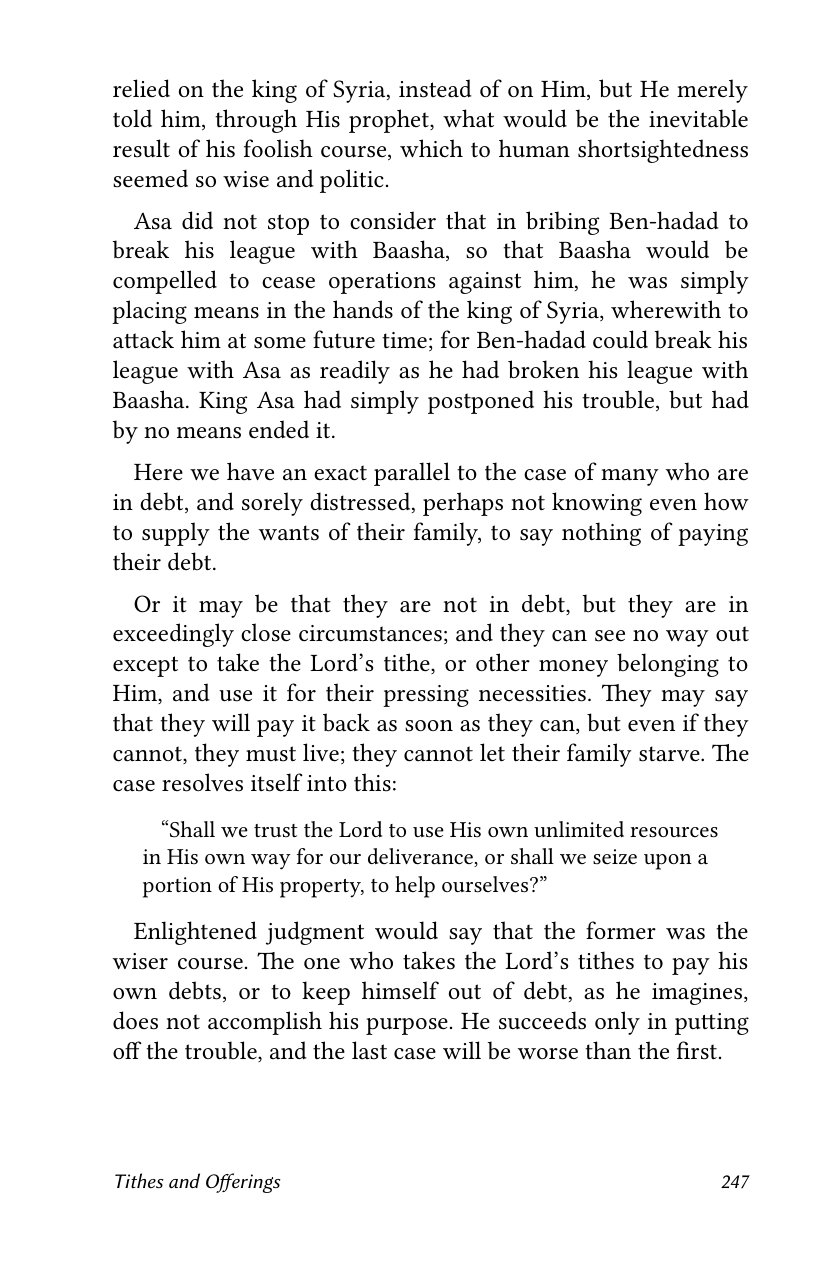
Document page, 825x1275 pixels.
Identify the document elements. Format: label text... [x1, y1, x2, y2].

text Here we have an exact parallel to the case of many who are in debt, and sorely distressed, perhaps not knowing even how to supply the wants of their family, to say nothing of paying their debt. [112, 458, 750, 576]
text relied on the king of Syria, instead of on Him, but He merely told him, through His prophet, what would be the inevitable result of his foolish course, which to human shortsightedness seemed so wise and politic. [112, 75, 750, 193]
text “Shall we trust the Lord to use His own unlimited resources in His own way for our deliverance, or shall we seize upon a portion of His property, to help ourselves?” [142, 817, 720, 898]
text Asa did not stop to consider that in bribing Ben-hadad to break his league with Baasha, so that Baasha would be compelled to cease operations against him, he was simply placing means in the hands of the king of Syria, wherewith to attack him at some future time; for Ben-hadad could break his league with Asa as readily as he had broken his league with Baasha. King Asa had simply postponed his trouble, but had by no means ended it. [112, 207, 750, 444]
text Enlightened judgment would say that the former was the wiser course. The one who takes the Lord’s tithes to pay his own debts, or to keep himself out of debt, as he imagines, does not accomplish his purpose. He succeeds only in putting off the trouble, and the last case will be worse than the first. [112, 917, 750, 1065]
text Or it may be that they are not in debt, but they are in exceedingly close circumstances; and they can see no way out except to take the Lord’s tithe, or other money belonging to Him, and use it for their pressing necessities. They may say that they will pay it back as soon as they can, but even if they cannot, they must live; they cannot let their family starve. The case resolves itself into this: [112, 589, 750, 797]
